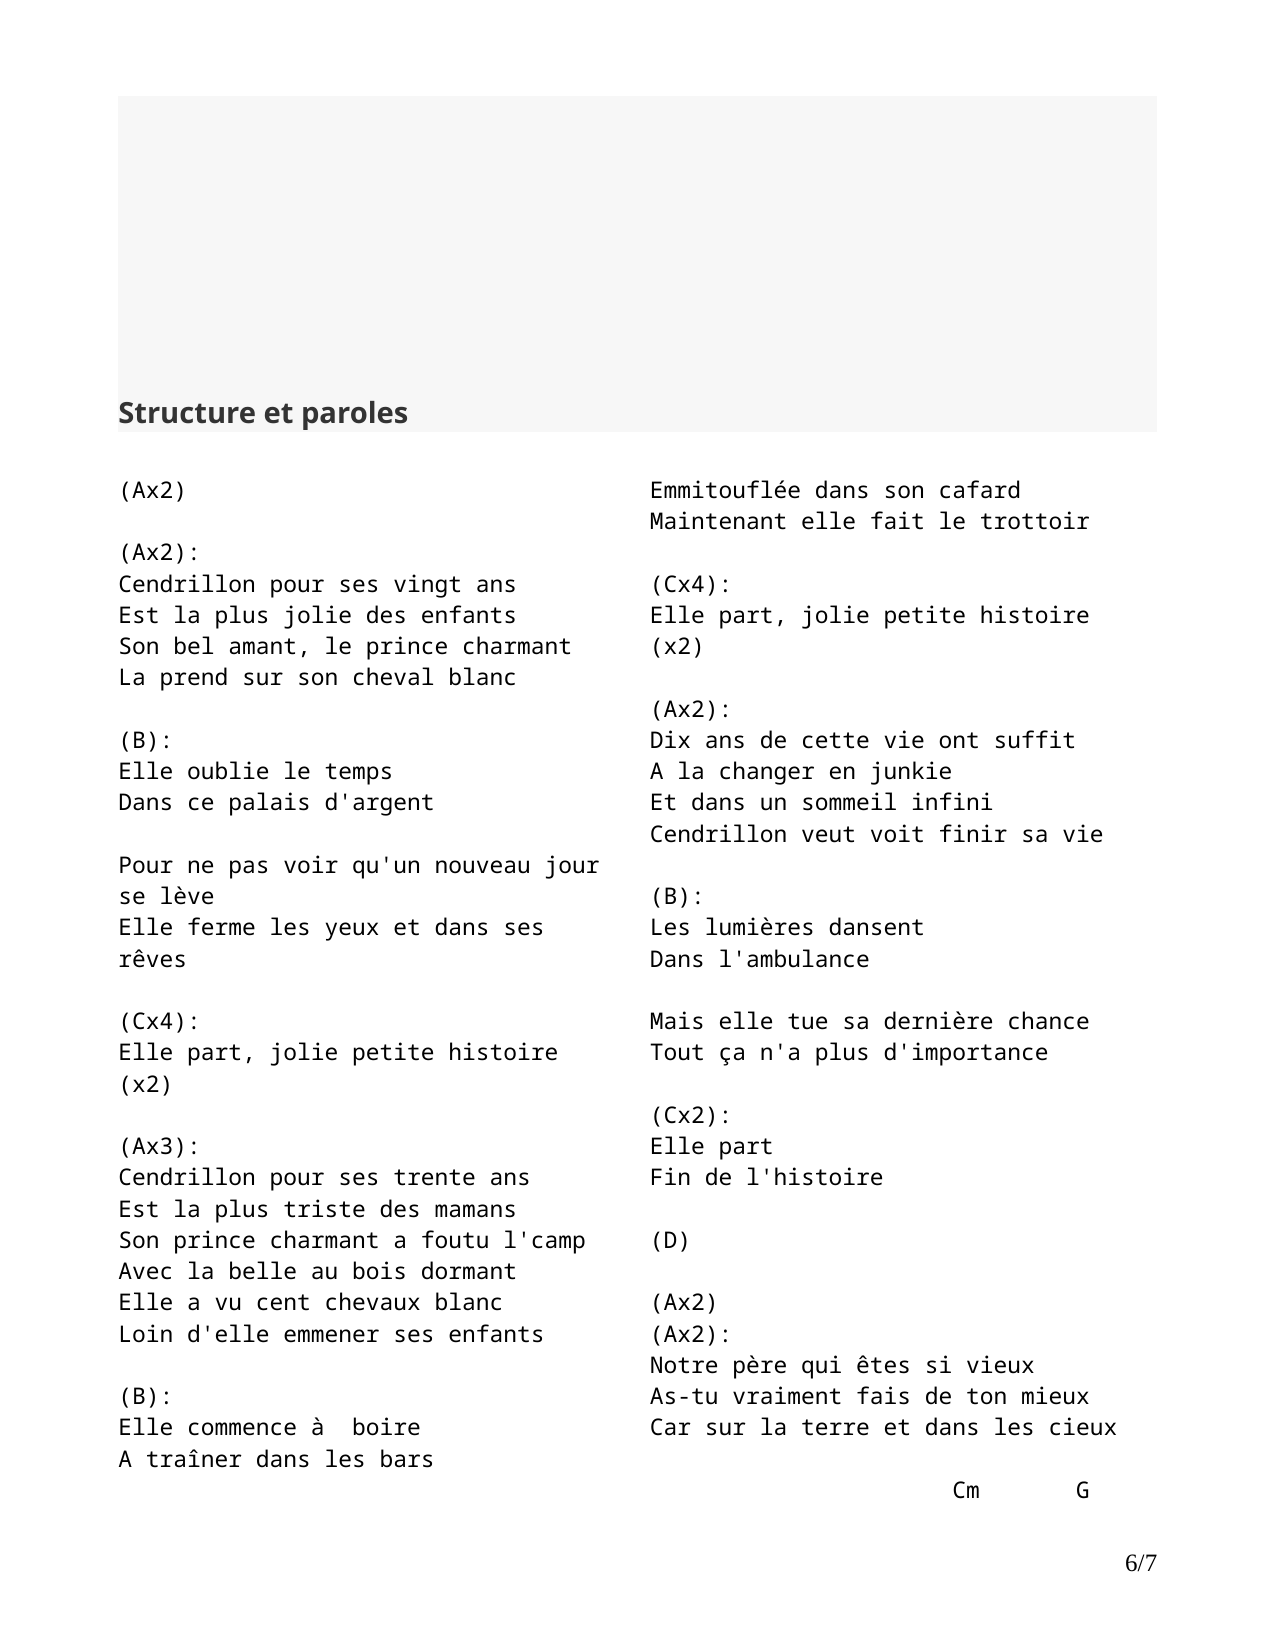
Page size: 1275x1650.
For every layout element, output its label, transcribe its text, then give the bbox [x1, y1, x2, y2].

text A traîner dans les bars [118, 1442, 626, 1474]
text Loin d'elle emmener ses enfants [118, 1317, 626, 1349]
text Elle commence à boire [118, 1411, 626, 1442]
text (Ax2) [118, 474, 626, 505]
text Et dans un sommeil infini [649, 786, 1157, 817]
text Elle oublie le temps [118, 755, 626, 786]
text Est la plus triste des mamans [118, 1192, 626, 1224]
text (B): [118, 724, 626, 755]
text Dans ce palais d'argent [118, 786, 626, 817]
text Elle part [649, 1130, 1157, 1161]
text Emmitouflée dans son cafard [649, 474, 1157, 505]
text Elle a vu cent chevaux blanc [118, 1286, 626, 1317]
text (Cx4): [649, 567, 1157, 599]
text Elle part, jolie petite histoire (x2) [118, 1036, 626, 1099]
text (Ax2): [649, 692, 1157, 724]
text Mais elle tue sa dernière chance [649, 1005, 1157, 1036]
text Elle ferme les yeux et dans ses rêves [118, 911, 626, 974]
text Les lumières dansent [649, 911, 1157, 942]
text Fin de l'histoire [649, 1161, 1157, 1192]
text Son prince charmant a foutu l'camp [118, 1224, 626, 1255]
text Tout ça n'a plus d'importance [649, 1036, 1157, 1067]
text Cendrillon veut voit finir sa vie [649, 817, 1157, 849]
text Cendrillon pour ses trente ans [118, 1161, 626, 1192]
text Notre père qui êtes si vieux [649, 1349, 1157, 1380]
text Cendrillon pour ses vingt ans [118, 567, 626, 599]
text Son bel amant, le prince charmant [118, 630, 626, 661]
text A la changer en junkie [649, 755, 1157, 786]
text Dix ans de cette vie ont suffit [649, 724, 1157, 755]
text (Ax2) [649, 1286, 1157, 1317]
text Avec la belle au bois dormant [118, 1255, 626, 1286]
text (B): [649, 880, 1157, 911]
text Maintenant elle fait le trottoir [649, 505, 1157, 536]
subtitle Structure et paroles [118, 392, 1157, 432]
text Dans l'ambulance [649, 942, 1157, 974]
text As-tu vraiment fais de ton mieux [649, 1380, 1157, 1411]
text Elle part, jolie petite histoire (x2) [649, 599, 1157, 661]
text (B): [118, 1380, 626, 1411]
text Est la plus jolie des enfants [118, 599, 626, 630]
text Car sur la terre et dans les cieux [649, 1411, 1157, 1442]
text (Ax3): [118, 1130, 626, 1161]
text (Cx4): [118, 1005, 626, 1036]
text (Ax2): [649, 1317, 1157, 1349]
text (D) [649, 1224, 1157, 1255]
text (Ax2): [118, 536, 626, 567]
text Cm G [649, 1474, 1157, 1505]
text (Cx2): [649, 1099, 1157, 1130]
text La prend sur son cheval blanc [118, 661, 626, 692]
text Pour ne pas voir qu'un nouveau jour se lève [118, 849, 626, 911]
